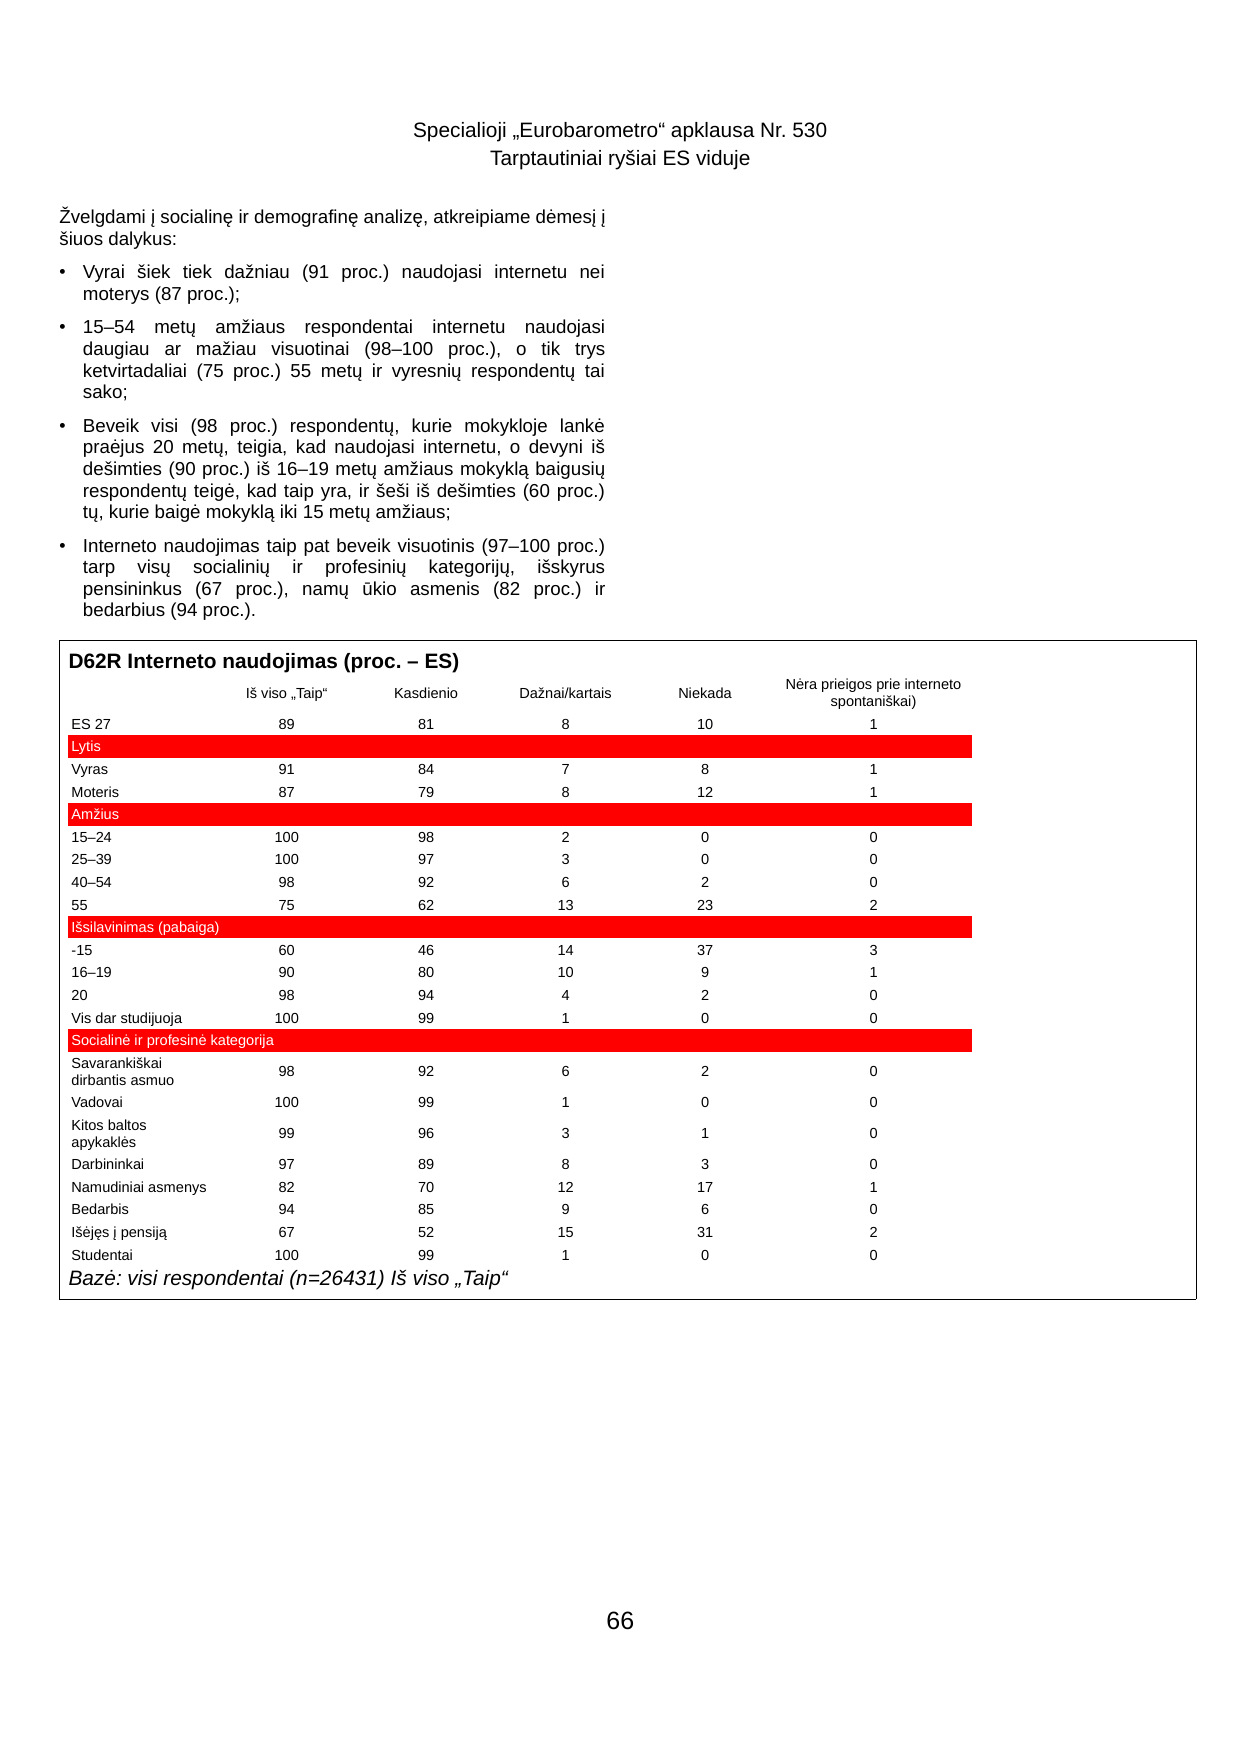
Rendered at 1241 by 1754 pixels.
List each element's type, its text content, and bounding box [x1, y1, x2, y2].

table_cell Lytis [68, 735, 972, 758]
table_cell 92 [356, 1052, 496, 1091]
table_cell 0 [635, 1091, 774, 1113]
text D62R Interneto naudojimas (proc. – ES) [68, 649, 1187, 673]
table_cell 99 [356, 1243, 496, 1266]
table_header Niekada [635, 673, 774, 712]
table_cell 100 [217, 1243, 356, 1266]
table_cell 16–19 [68, 961, 217, 984]
table_cell 23 [635, 893, 774, 916]
table_cell Savarankiškai dirbantis asmuo [68, 1052, 217, 1091]
table_cell 81 [356, 713, 496, 735]
table_cell 100 [217, 1006, 356, 1029]
table_cell 98 [217, 1052, 356, 1091]
list Interneto naudojimas taip pat beveik visuotinis (97–100 proc.) tarp visų socialinių ir profesinių kategorijų, išskyrus pensininkus (67 proc.), namų ūkio asmenis (82 proc.) ir bedarbius (94 proc.). [59, 534, 605, 621]
table_cell 1 [775, 961, 972, 984]
table_cell 3 [496, 848, 635, 871]
table_cell 0 [635, 1006, 774, 1029]
table_cell 0 [775, 1114, 972, 1153]
table_cell 0 [775, 984, 972, 1006]
table_cell 8 [496, 780, 635, 803]
table_cell 52 [356, 1221, 496, 1243]
table_cell 97 [356, 848, 496, 871]
table_cell 2 [775, 893, 972, 916]
table_cell 0 [775, 1243, 972, 1266]
list 15–54 metų amžiaus respondentai internetu naudojasi daugiau ar mažiau visuotinai (98–100 proc.), o tik trys ketvirtadaliai (75 proc.) 55 metų ir vyresnių respondentų tai sako; [59, 316, 605, 403]
table_cell 90 [217, 961, 356, 984]
table_cell 0 [775, 871, 972, 893]
table_cell -15 [68, 939, 217, 961]
table_header [68, 673, 217, 712]
table_cell Namudiniai asmenys [68, 1176, 217, 1198]
table_cell 6 [496, 1052, 635, 1091]
table_cell 55 [68, 893, 217, 916]
text Žvelgdami į socialinę ir demografinę analizę, atkreipiame dėmesį į šiuos dalykus: [59, 206, 605, 249]
table_cell 15–24 [68, 826, 217, 848]
table_cell 85 [356, 1198, 496, 1221]
table_cell 3 [496, 1114, 635, 1153]
table_cell 1 [635, 1114, 774, 1153]
table_cell 40–54 [68, 871, 217, 893]
table_cell 2 [775, 1221, 972, 1243]
table_cell 13 [496, 893, 635, 916]
table_cell 0 [775, 826, 972, 848]
table_cell 1 [775, 780, 972, 803]
table_cell 9 [496, 1198, 635, 1221]
table_cell 79 [356, 780, 496, 803]
table_cell 87 [217, 780, 356, 803]
table_cell 2 [635, 984, 774, 1006]
table_cell 17 [635, 1176, 774, 1198]
table_cell 1 [775, 713, 972, 735]
table_cell 0 [775, 848, 972, 871]
table_cell 6 [496, 871, 635, 893]
table_cell 1 [496, 1006, 635, 1029]
table_cell 0 [775, 1091, 972, 1113]
table_cell 70 [356, 1176, 496, 1198]
table_cell 3 [635, 1153, 774, 1176]
table_cell 99 [356, 1091, 496, 1113]
table_cell 6 [635, 1198, 774, 1221]
list Beveik visi (98 proc.) respondentų, kurie mokykloje lankė praėjus 20 metų, teigia, kad naudojasi internetu, o devyni iš dešimties (90 proc.) iš 16–19 metų amžiaus mokyklą baigusių respondentų teigė, kad taip yra, ir šeši iš dešimties (60 proc.) tų, kurie baigė mokyklą iki 15 metų amžiaus; [59, 414, 605, 522]
table_cell 84 [356, 758, 496, 780]
table_cell Vadovai [68, 1091, 217, 1113]
table_cell 2 [496, 826, 635, 848]
table_cell 80 [356, 961, 496, 984]
table_cell 1 [775, 1176, 972, 1198]
table_cell 0 [775, 1006, 972, 1029]
table_cell 92 [356, 871, 496, 893]
table_header Nėra prieigos prie interneto spontaniškai) [775, 673, 972, 712]
table_cell 31 [635, 1221, 774, 1243]
table_cell Amžius [68, 803, 972, 826]
table_cell 14 [496, 939, 635, 961]
table_cell 25–39 [68, 848, 217, 871]
table_cell 100 [217, 1091, 356, 1113]
table_cell 3 [775, 939, 972, 961]
table_cell Išsilavinimas (pabaiga) [68, 916, 972, 938]
table_cell 0 [635, 826, 774, 848]
table_cell 62 [356, 893, 496, 916]
table_cell 0 [635, 1243, 774, 1266]
table_cell 97 [217, 1153, 356, 1176]
table_cell 89 [356, 1153, 496, 1176]
table_cell 100 [217, 826, 356, 848]
table_cell 100 [217, 848, 356, 871]
table_cell 89 [217, 713, 356, 735]
table_cell 15 [496, 1221, 635, 1243]
table_cell 2 [635, 871, 774, 893]
list Vyrai šiek tiek dažniau (91 proc.) naudojasi internetu nei moterys (87 proc.); [59, 261, 605, 304]
table_cell 37 [635, 939, 774, 961]
table_header Iš viso „Taip“ [217, 673, 356, 712]
table_cell 98 [217, 984, 356, 1006]
table_cell 75 [217, 893, 356, 916]
table_cell 10 [635, 713, 774, 735]
table_cell 7 [496, 758, 635, 780]
table_cell 8 [635, 758, 774, 780]
table_cell 94 [356, 984, 496, 1006]
table_cell 98 [217, 871, 356, 893]
table_cell 1 [775, 758, 972, 780]
table_cell 1 [496, 1243, 635, 1266]
table_cell ES 27 [68, 713, 217, 735]
table_cell Moteris [68, 780, 217, 803]
table_cell Studentai [68, 1243, 217, 1266]
table_cell Kitos baltos apykaklės [68, 1114, 217, 1153]
table_cell 0 [635, 848, 774, 871]
table_cell 91 [217, 758, 356, 780]
table_cell Vis dar studijuoja [68, 1006, 217, 1029]
table_cell 8 [496, 1153, 635, 1176]
table_cell 96 [356, 1114, 496, 1153]
table_cell 99 [217, 1114, 356, 1153]
table_cell 8 [496, 713, 635, 735]
table_cell 12 [496, 1176, 635, 1198]
table_cell 10 [496, 961, 635, 984]
text Bazė: visi respondentai (n=26431) Iš viso „Taip“ [68, 1266, 1187, 1290]
table_cell 67 [217, 1221, 356, 1243]
table_cell 46 [356, 939, 496, 961]
table_cell 98 [356, 826, 496, 848]
table_cell 9 [635, 961, 774, 984]
table_cell 82 [217, 1176, 356, 1198]
table_cell 1 [496, 1091, 635, 1113]
table_cell 0 [775, 1198, 972, 1221]
table_cell 99 [356, 1006, 496, 1029]
table_cell 94 [217, 1198, 356, 1221]
table_header Kasdienio [356, 673, 496, 712]
table_cell 12 [635, 780, 774, 803]
table_cell 0 [775, 1153, 972, 1176]
table_cell Socialinė ir profesinė kategorija [68, 1029, 972, 1052]
table_cell Bedarbis [68, 1198, 217, 1221]
table_cell 4 [496, 984, 635, 1006]
table_cell 2 [635, 1052, 774, 1091]
table_cell 20 [68, 984, 217, 1006]
table_cell 60 [217, 939, 356, 961]
table_cell Išėjęs į pensiją [68, 1221, 217, 1243]
table_header Dažnai/kartais [496, 673, 635, 712]
table_cell Darbininkai [68, 1153, 217, 1176]
table_cell Vyras [68, 758, 217, 780]
table_cell 0 [775, 1052, 972, 1091]
